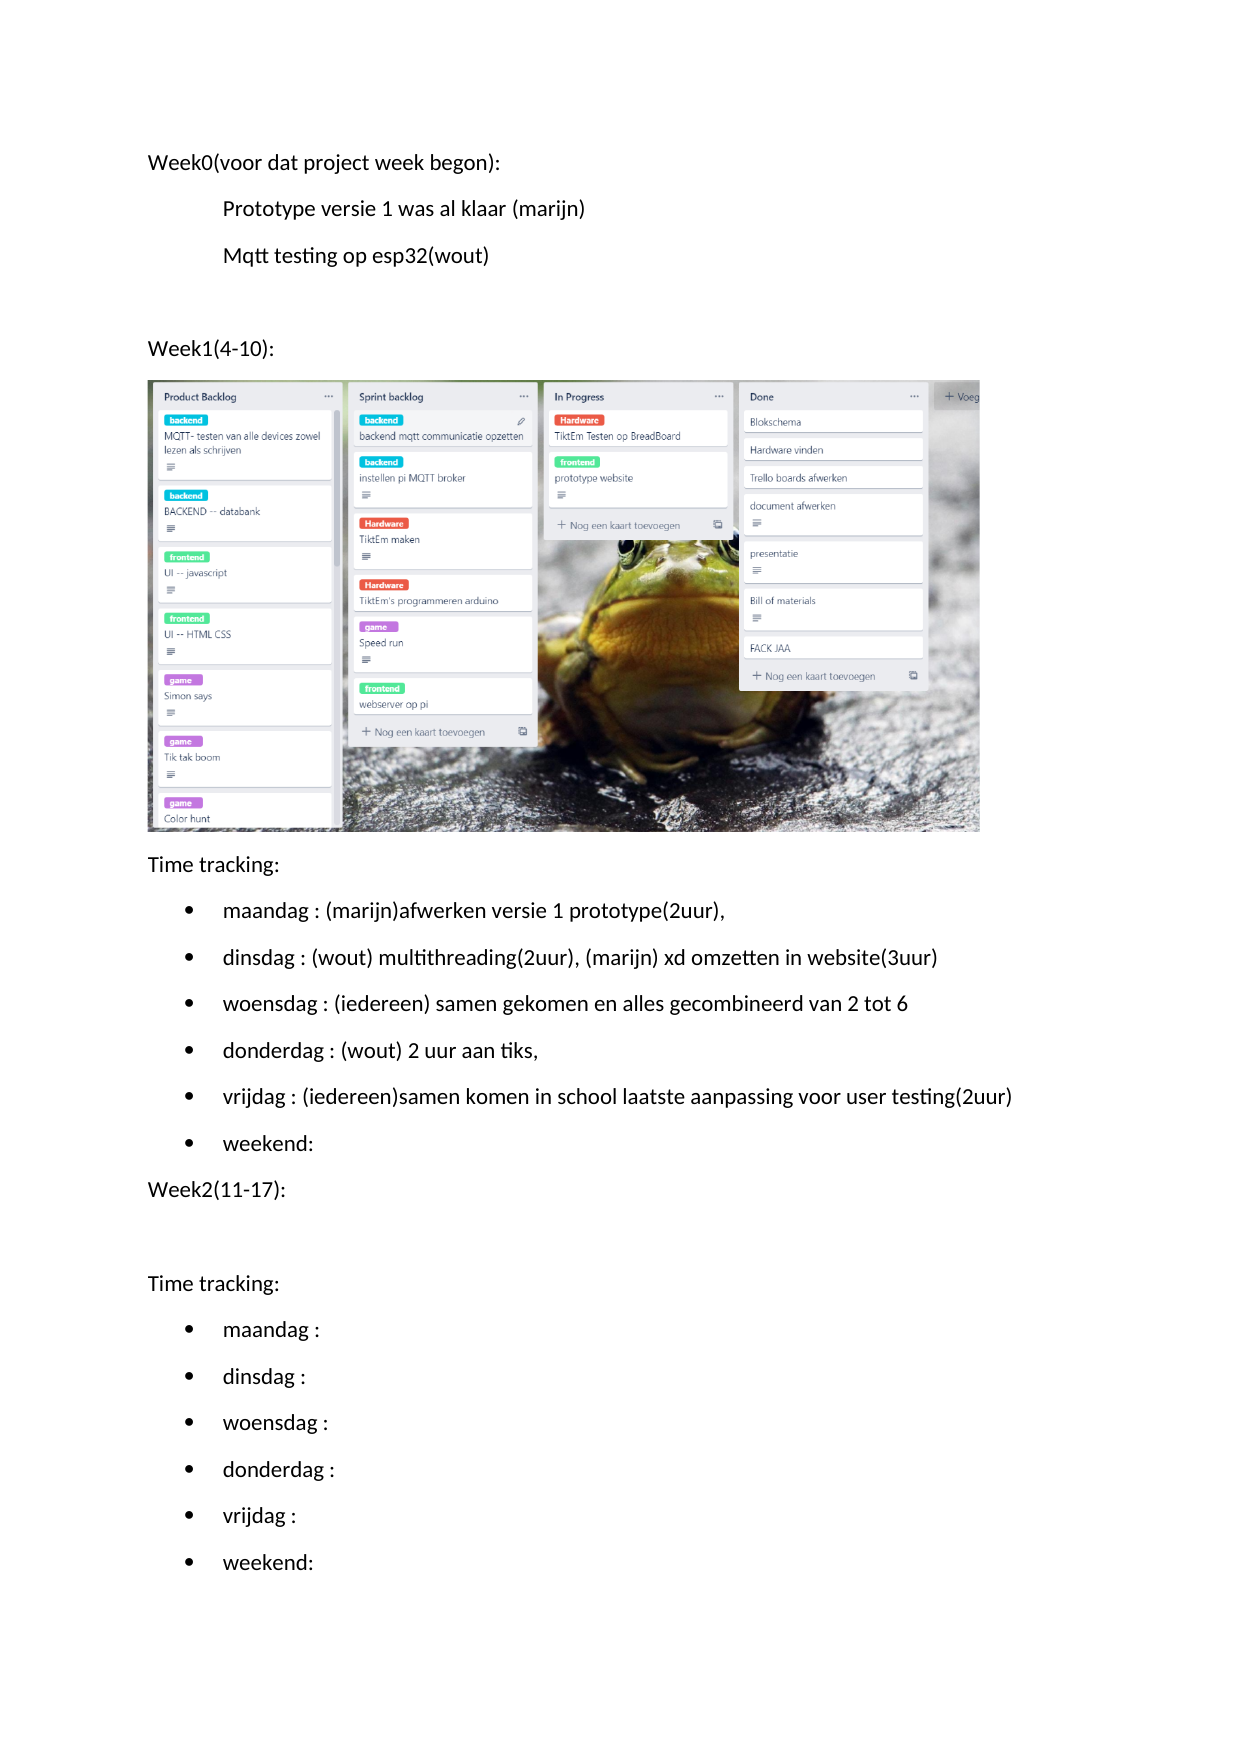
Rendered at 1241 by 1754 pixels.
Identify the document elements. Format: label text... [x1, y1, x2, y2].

list donderdag : (wout) 2 uur aan tiks, [185, 1036, 1093, 1064]
list woensdag : [185, 1408, 1093, 1436]
text Time tracking: [148, 850, 1093, 878]
list woensdag : (iedereen) samen gekomen en alles gecombineerd van 2 tot 6 [185, 989, 1093, 1017]
text Prototype versie 1 was al klaar (marijn) [148, 194, 1093, 222]
list dinsdag : [185, 1362, 1093, 1390]
text Week0(voor dat project week begon): [148, 148, 1093, 176]
text Mqtt testing op esp32(wout) [148, 241, 1093, 269]
list donderdag : [185, 1455, 1093, 1483]
list maandag : (marijn)afwerken versie 1 prototype(2uur), [185, 896, 1093, 924]
list maandag : [185, 1315, 1093, 1343]
list vrijdag : [185, 1502, 1093, 1529]
text Time tracking: [148, 1269, 1093, 1297]
text Week1(4-10): [148, 334, 1093, 362]
text Week2(11-17): [148, 1176, 1093, 1204]
list weekend: [185, 1548, 1093, 1576]
list dinsdag : (wout) multithreading(2uur), (marijn) xd omzetten in website(3uur) [185, 943, 1093, 971]
list weekend: [185, 1129, 1093, 1157]
list vrijdag : (iedereen)samen komen in school laatste aanpassing voor user testing(2uur) [185, 1082, 1093, 1111]
